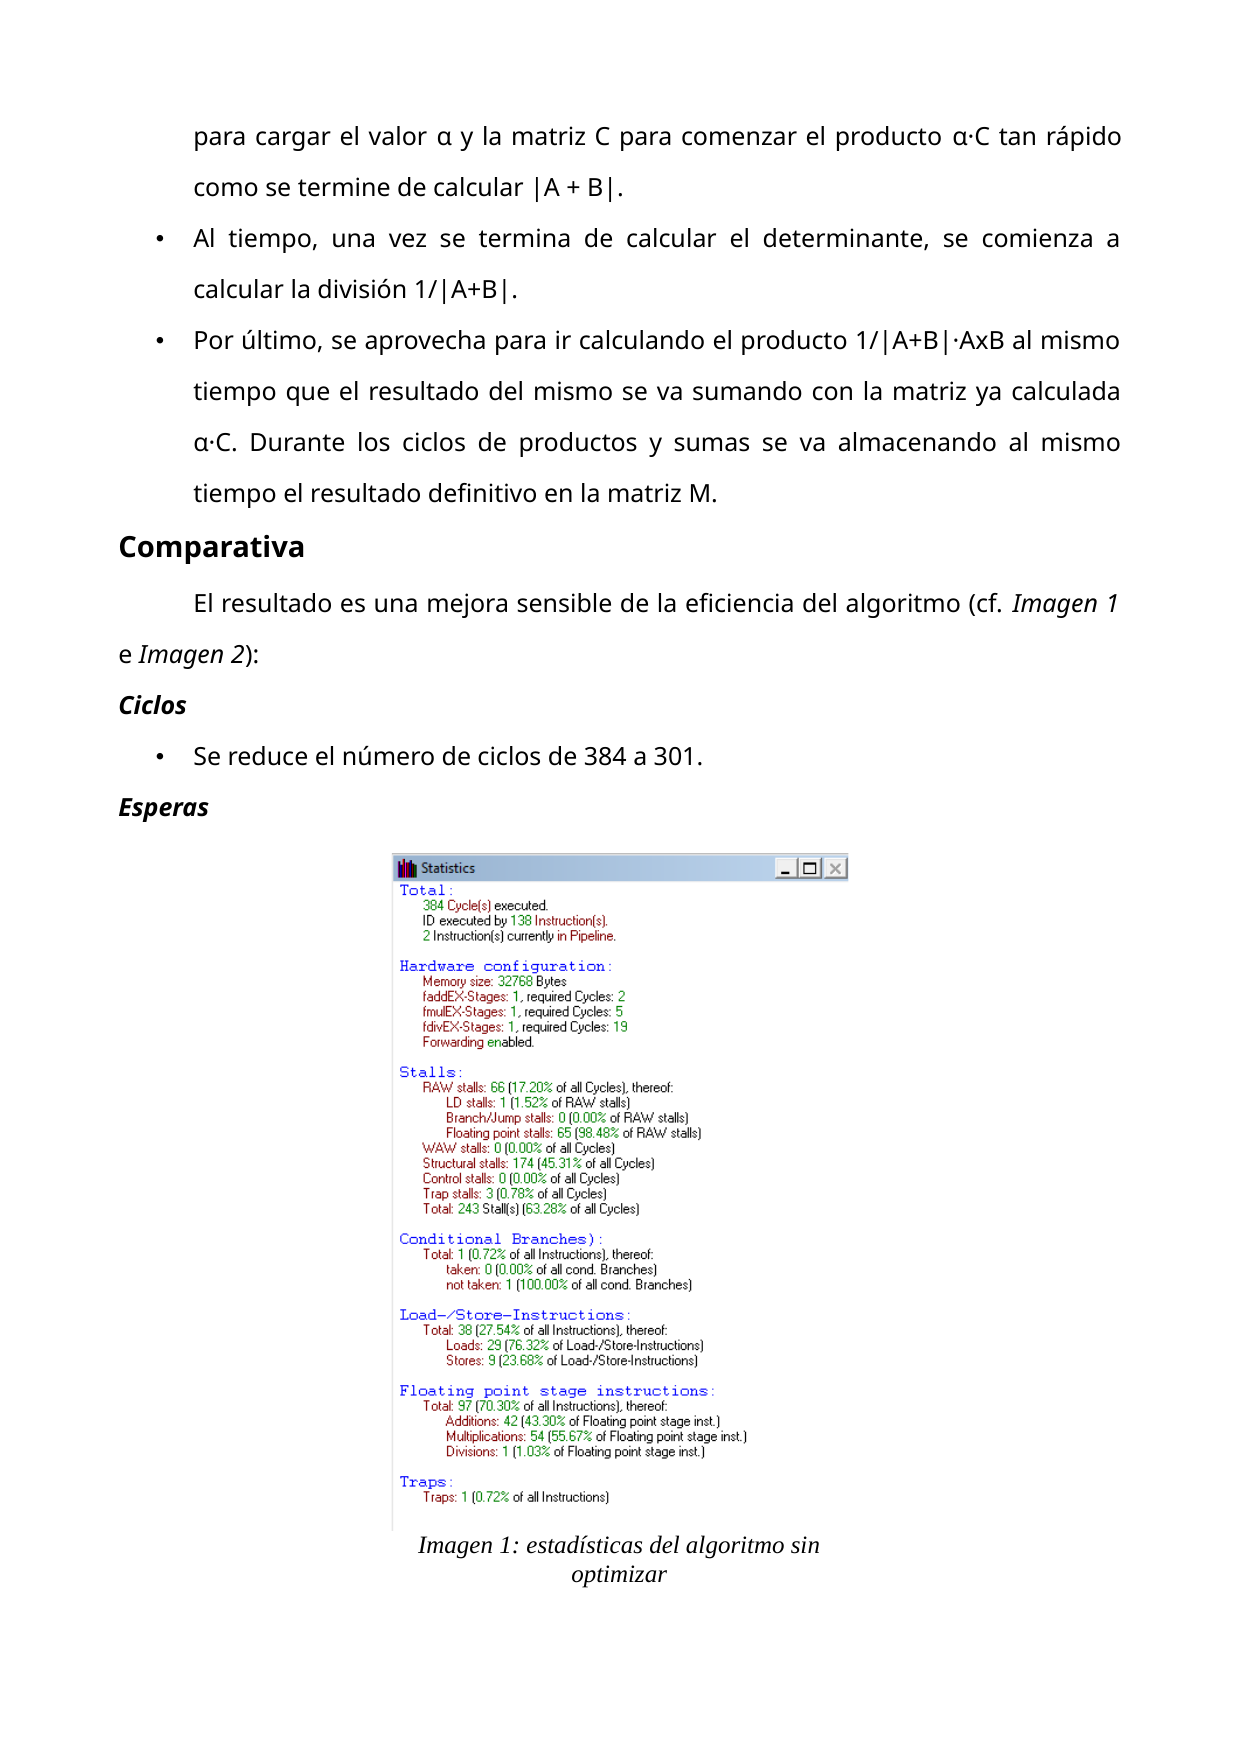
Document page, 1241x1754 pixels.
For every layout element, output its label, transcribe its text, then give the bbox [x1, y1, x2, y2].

text Ciclos [118, 688, 1122, 722]
text El resultado es una mejora sensible de la eficiencia del algoritmo (cf. Imagen 1 e Imagen 2): [118, 586, 1122, 671]
text Comparativa [118, 526, 1122, 566]
picture [391, 852, 849, 1531]
list para cargar el valor α y la matriz C para comenzar el producto α·C tan rápido como se termine de calcular |A + B|. [156, 118, 1122, 203]
list Imagen 1: estadísticas del algoritmo sin optimizar [392, 1531, 848, 1588]
list Se reduce el número de ciclos de 384 a 301. [156, 739, 1122, 773]
text Esperas [118, 790, 1122, 824]
list Por último, se aprovecha para ir calculando el producto 1/|A+B|·AxB al mismo tiempo que el resultado del mismo se va sumando con la matriz ya calculada α·C. Durante los ciclos de productos y sumas se va almacenando al mismo tiempo el resultado definitivo en la matriz M. [156, 322, 1122, 509]
list Al tiempo, una vez se termina de calcular el determinante, se comienza a calcular la división 1/|A+B|. [156, 220, 1122, 305]
